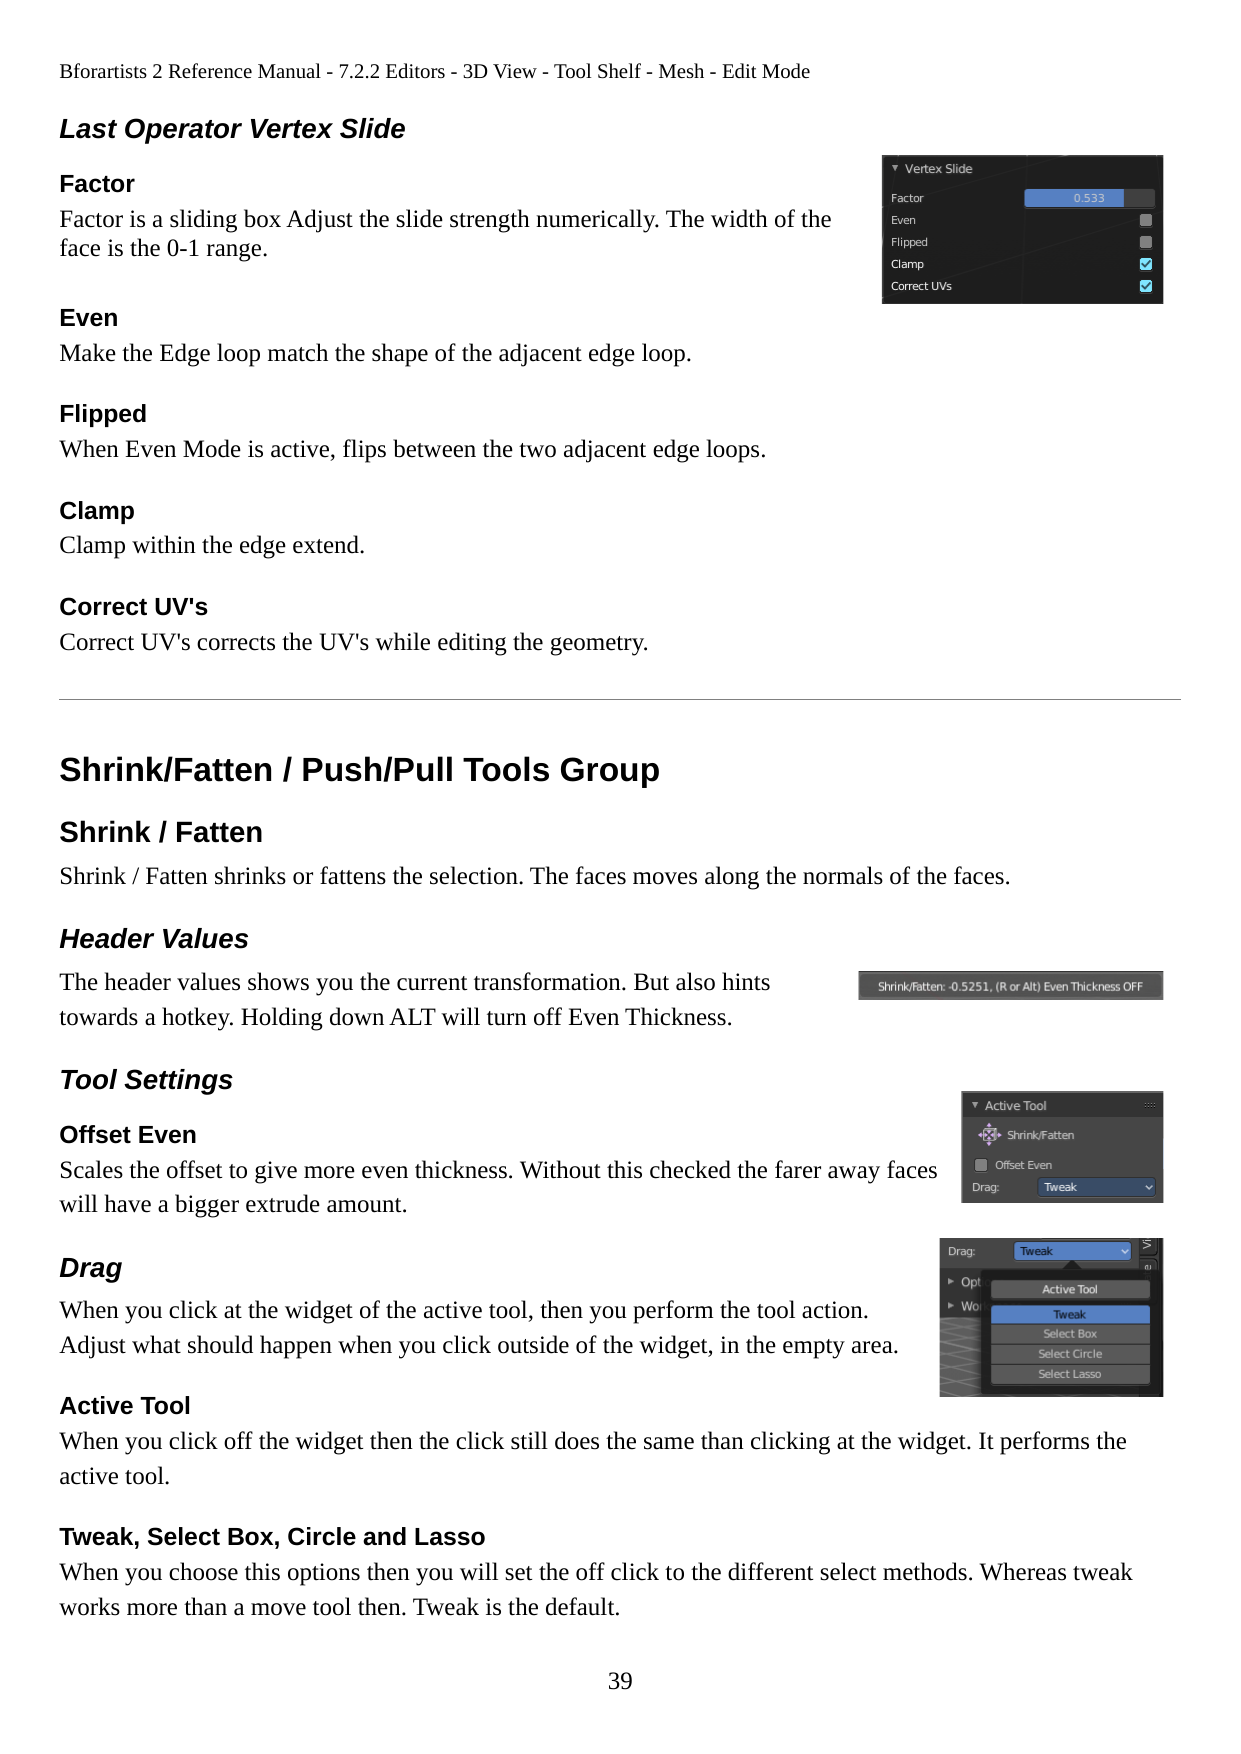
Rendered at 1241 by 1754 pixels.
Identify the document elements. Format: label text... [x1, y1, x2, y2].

subtitle Factor [59, 169, 881, 198]
subtitle [1164, 1251, 1181, 1283]
subtitle Tool Settings [59, 1063, 1181, 1095]
text Clamp within the edge extend. [59, 531, 1181, 559]
picture [939, 1238, 1164, 1397]
subtitle Flipped [59, 399, 1181, 428]
subtitle Clamp [59, 496, 1181, 524]
subtitle Shrink/Fatten / Push/Pull Tools Group [59, 749, 1181, 788]
picture [858, 971, 1164, 1000]
picture [881, 155, 1164, 304]
text Shrink / Fatten shrinks or fattens the selection. The faces moves along the normals of the faces. [59, 861, 1181, 890]
subtitle Offset Even [59, 1120, 961, 1149]
subtitle Active Tool [59, 1391, 1181, 1420]
text When you click at the widget of the active tool, then you perform the tool action. Adjust what should happen when you click outside of the widget, in the empty area. [59, 1295, 939, 1359]
text Factor is a sliding box Adjust the slide strength numerically. The width of the face is the 0-1 range. [59, 204, 881, 262]
text Correct UV's corrects the UV's while editing the geometry. [59, 627, 1181, 656]
subtitle Last Operator Vertex Slide [59, 113, 1181, 144]
picture [961, 1091, 1164, 1203]
subtitle Header Values [59, 923, 1181, 955]
subtitle Even [59, 303, 1181, 332]
subtitle Correct UV's [59, 592, 1181, 621]
text Scales the offset to give more even thickness. Without this checked the farer away faces will have a bigger extrude amount. [59, 1155, 1181, 1218]
subtitle Drag [59, 1251, 939, 1283]
text When Even Mode is active, flips between the two adjacent edge loops. [59, 434, 1181, 463]
subtitle [1164, 1120, 1181, 1149]
subtitle Shrink / Fatten [59, 815, 1181, 849]
text When you choose this options then you will set the off click to the different select methods. Whereas tweak works more than a move tool then. Tweak is the default. [59, 1557, 1181, 1620]
subtitle Tweak, Select Box, Circle and Lasso [59, 1522, 1181, 1551]
text Make the Edge loop match the shape of the adjacent edge loop. [59, 338, 1181, 367]
text The header values shows you the current transformation. But also hints towards a hotkey. Holding down ALT will turn off Even Thickness. [59, 967, 1181, 1031]
subtitle [1164, 169, 1181, 198]
text When you click off the widget then the click still does the same than clicking at the widget. It performs the active tool. [59, 1426, 1181, 1489]
